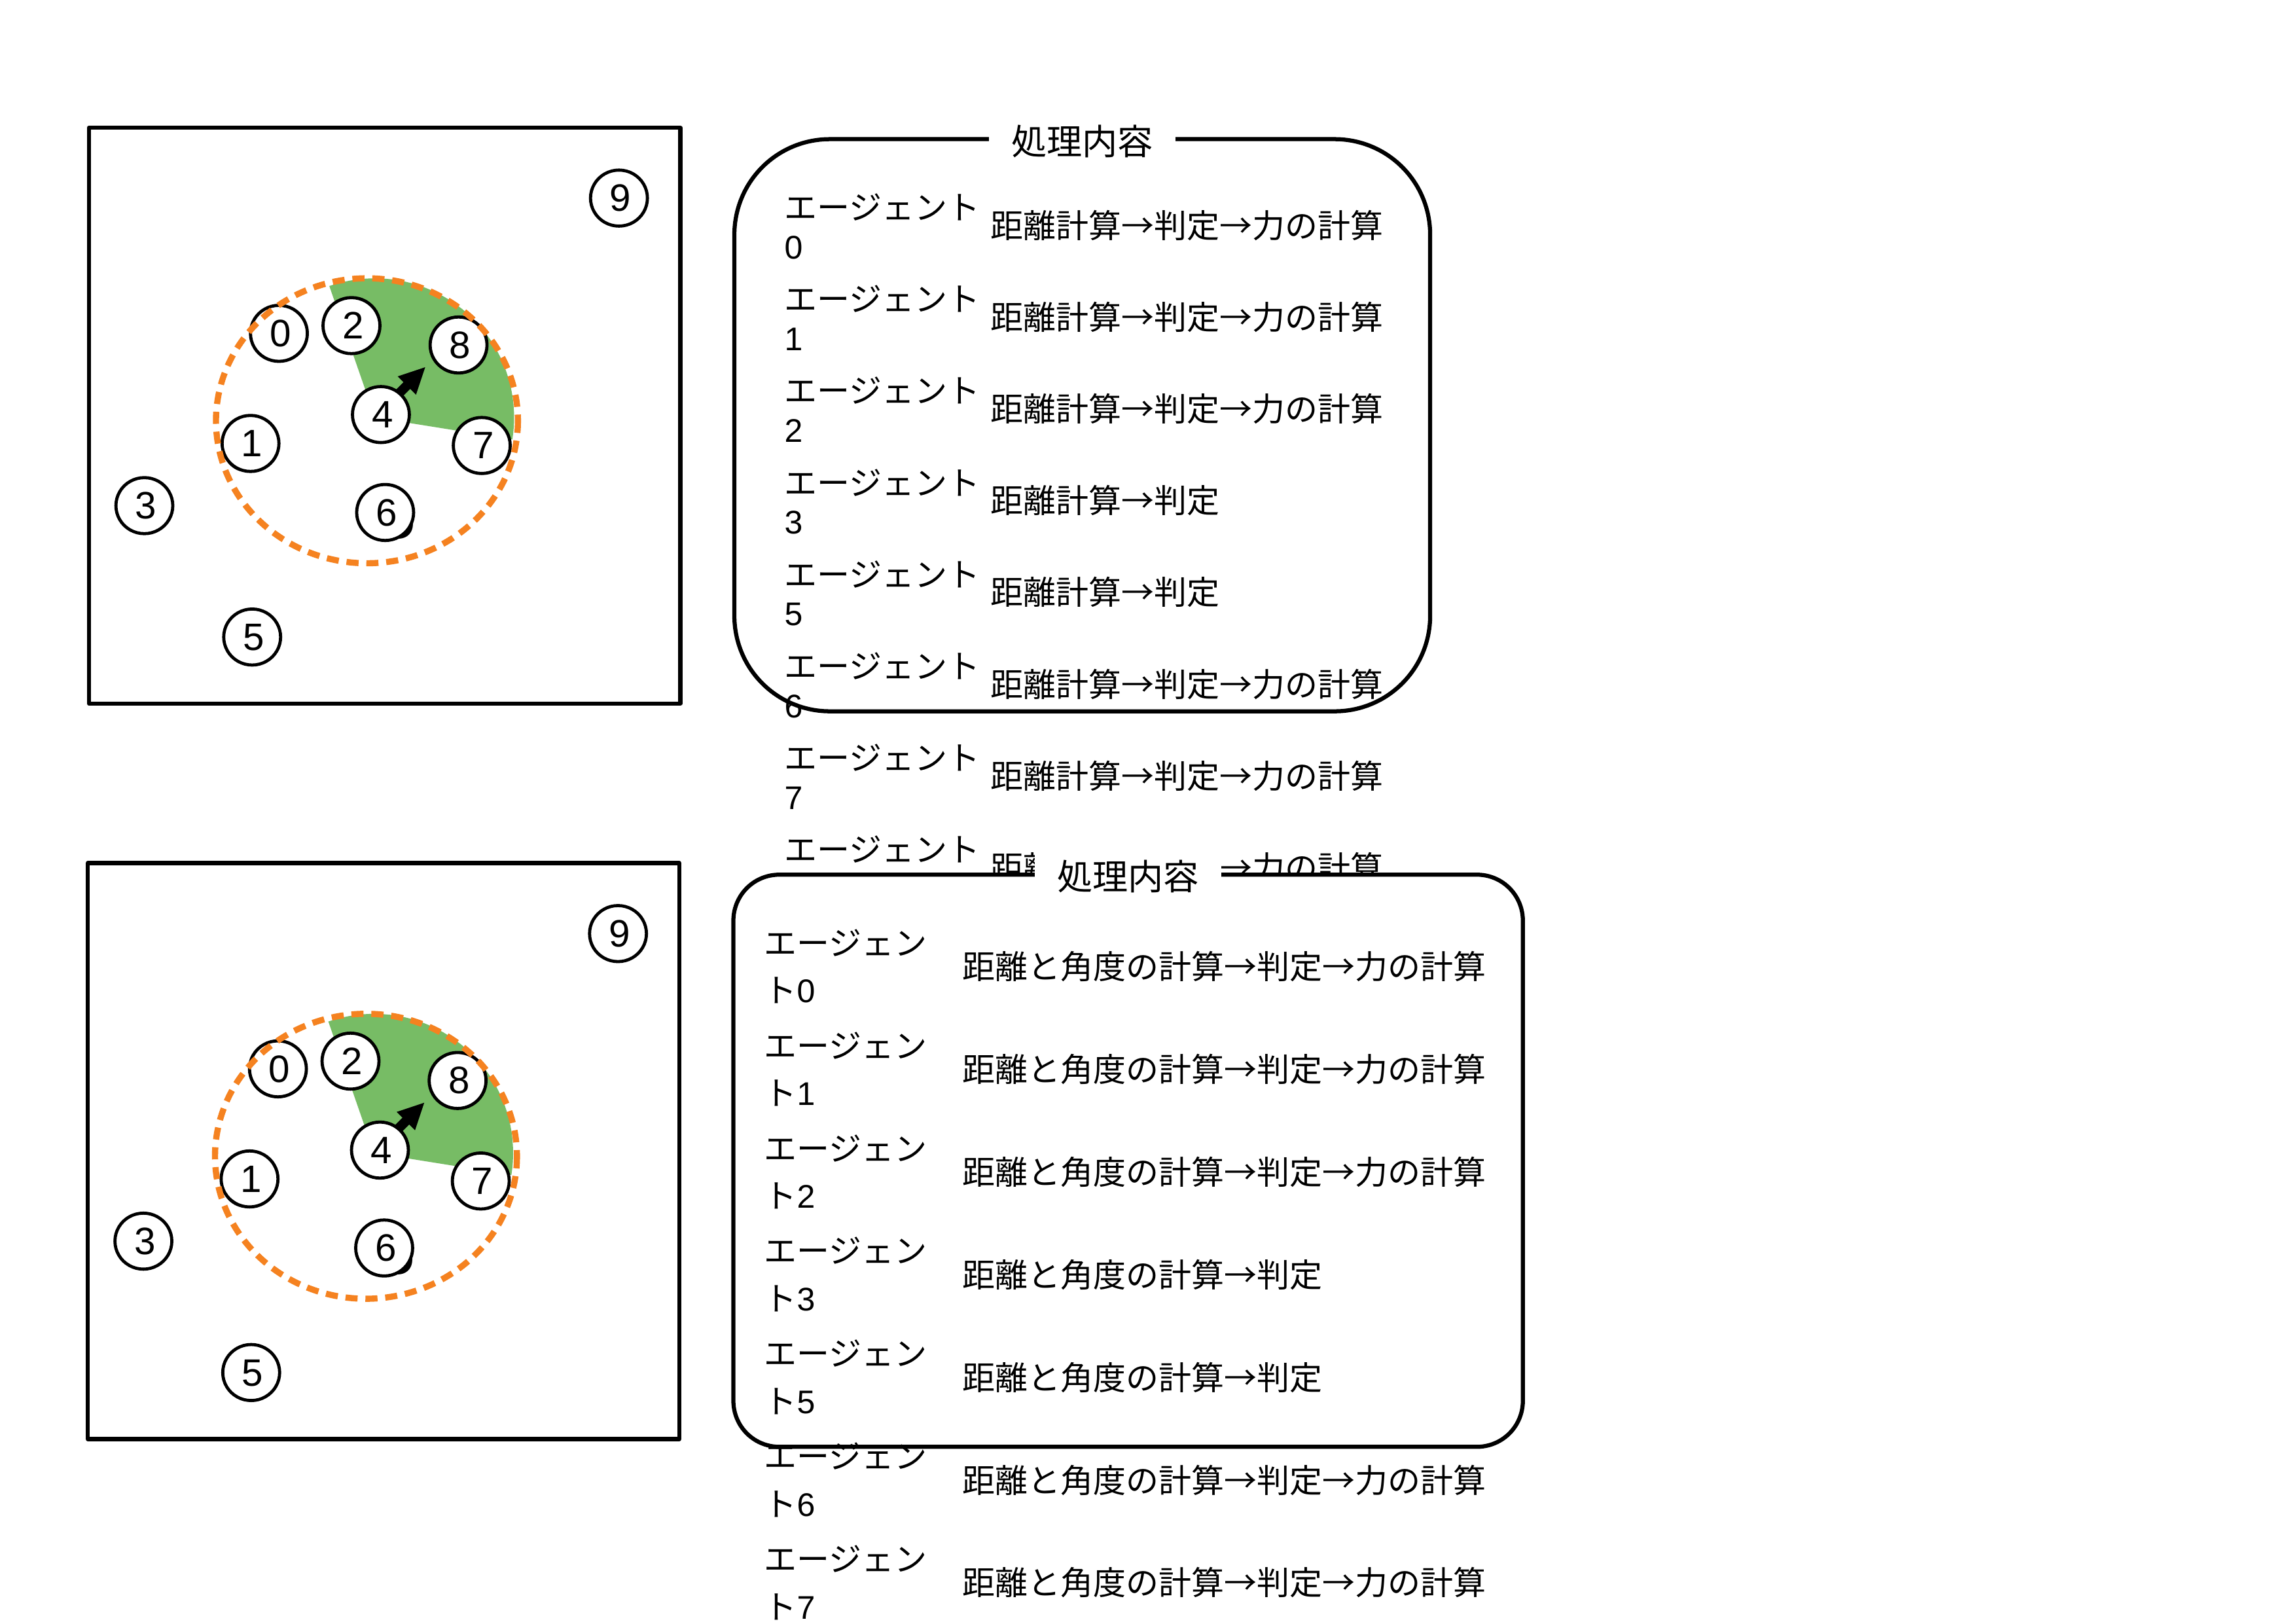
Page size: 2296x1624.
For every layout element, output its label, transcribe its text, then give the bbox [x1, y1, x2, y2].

table_cell エージェント7 [781, 728, 987, 820]
table_cell 距離計算→判定→力の計算 [1265, 862, 1279, 875]
text_box 1 [222, 415, 279, 472]
text_box 6 [355, 1219, 413, 1276]
table_cell 距離計算→判定 [987, 453, 1469, 545]
text_box 7 [453, 417, 511, 474]
text_box 4 [352, 386, 410, 443]
table_cell エージェント2 [761, 1119, 959, 1221]
text_box [328, 1013, 514, 1176]
table_cell エージェント8 [781, 820, 987, 875]
table_cell エージェント3 [781, 453, 987, 545]
table_cell 距離と角度の計算→判定→力の計算 [959, 1016, 1496, 1119]
table_header 距離計算→判定→力の計算 [987, 178, 1469, 270]
table_cell エージェント6 [761, 1427, 959, 1530]
text_box 0 [250, 305, 308, 362]
table_cell 距離計算→判定→力の計算 [1221, 869, 1246, 875]
text_box [473, 319, 479, 325]
table_header エージェント0 [761, 913, 959, 1016]
text_box 処理内容 [1035, 843, 1221, 906]
table_cell エージェント5 [781, 545, 987, 636]
table_cell 距離と角度の計算→判定 [959, 1324, 1496, 1427]
table_cell エージェント1 [761, 1016, 959, 1119]
text_box [734, 139, 1412, 698]
text_box 7 [452, 1153, 510, 1210]
table_cell 距離と角度の計算→判定→力の計算 [959, 1427, 1496, 1530]
text_box 2 [323, 297, 380, 354]
table_cell 距離と角度の計算→判定→力の計算 [959, 1530, 1496, 1624]
text_box 3 [116, 477, 173, 534]
text_box 9 [589, 905, 647, 962]
table_cell 距離と角度の計算→判定 [959, 1221, 1496, 1324]
text_box 処理内容 [989, 108, 1175, 170]
table_cell 距離計算→判定→力の計算 [1299, 859, 1312, 875]
table_cell エージェント7 [761, 1530, 959, 1624]
text_box 8 [430, 317, 488, 373]
table_cell 距離計算→判定→力の計算 [987, 728, 1469, 820]
table_cell エージェント1 [781, 270, 987, 361]
text_box [473, 1055, 478, 1060]
text_box [733, 875, 1523, 1443]
text_box 8 [429, 1052, 486, 1109]
text_box [329, 278, 514, 440]
table_cell エージェント2 [781, 361, 987, 453]
table_cell エージェント3 [761, 1221, 959, 1324]
table_cell 距離計算→判定→力の計算 [987, 820, 1469, 875]
table_header 距離と角度の計算→判定→力の計算 [959, 913, 1496, 1016]
text_box 0 [249, 1041, 307, 1097]
table_cell 距離計算→判定 [987, 545, 1469, 636]
text_box 5 [223, 1344, 280, 1401]
text_box 2 [322, 1033, 380, 1089]
text_box 9 [590, 170, 648, 226]
table_cell エージェント6 [781, 636, 987, 728]
text_box 6 [356, 484, 414, 541]
table_cell 距離計算→判定→力の計算 [1290, 859, 1300, 875]
table_cell 距離計算→判定→力の計算 [987, 361, 1469, 453]
table_cell 距離計算→判定→力の計算 [987, 270, 1469, 361]
text_box 1 [221, 1151, 278, 1207]
table_header エージェント0 [781, 178, 987, 270]
text_box 5 [223, 609, 281, 665]
text_box 3 [115, 1213, 172, 1269]
table_cell 距離と角度の計算→判定→力の計算 [959, 1119, 1496, 1221]
text_box 4 [351, 1122, 408, 1178]
table_cell エージェント5 [761, 1324, 959, 1427]
table_cell 距離計算→判定→力の計算 [987, 636, 1469, 728]
